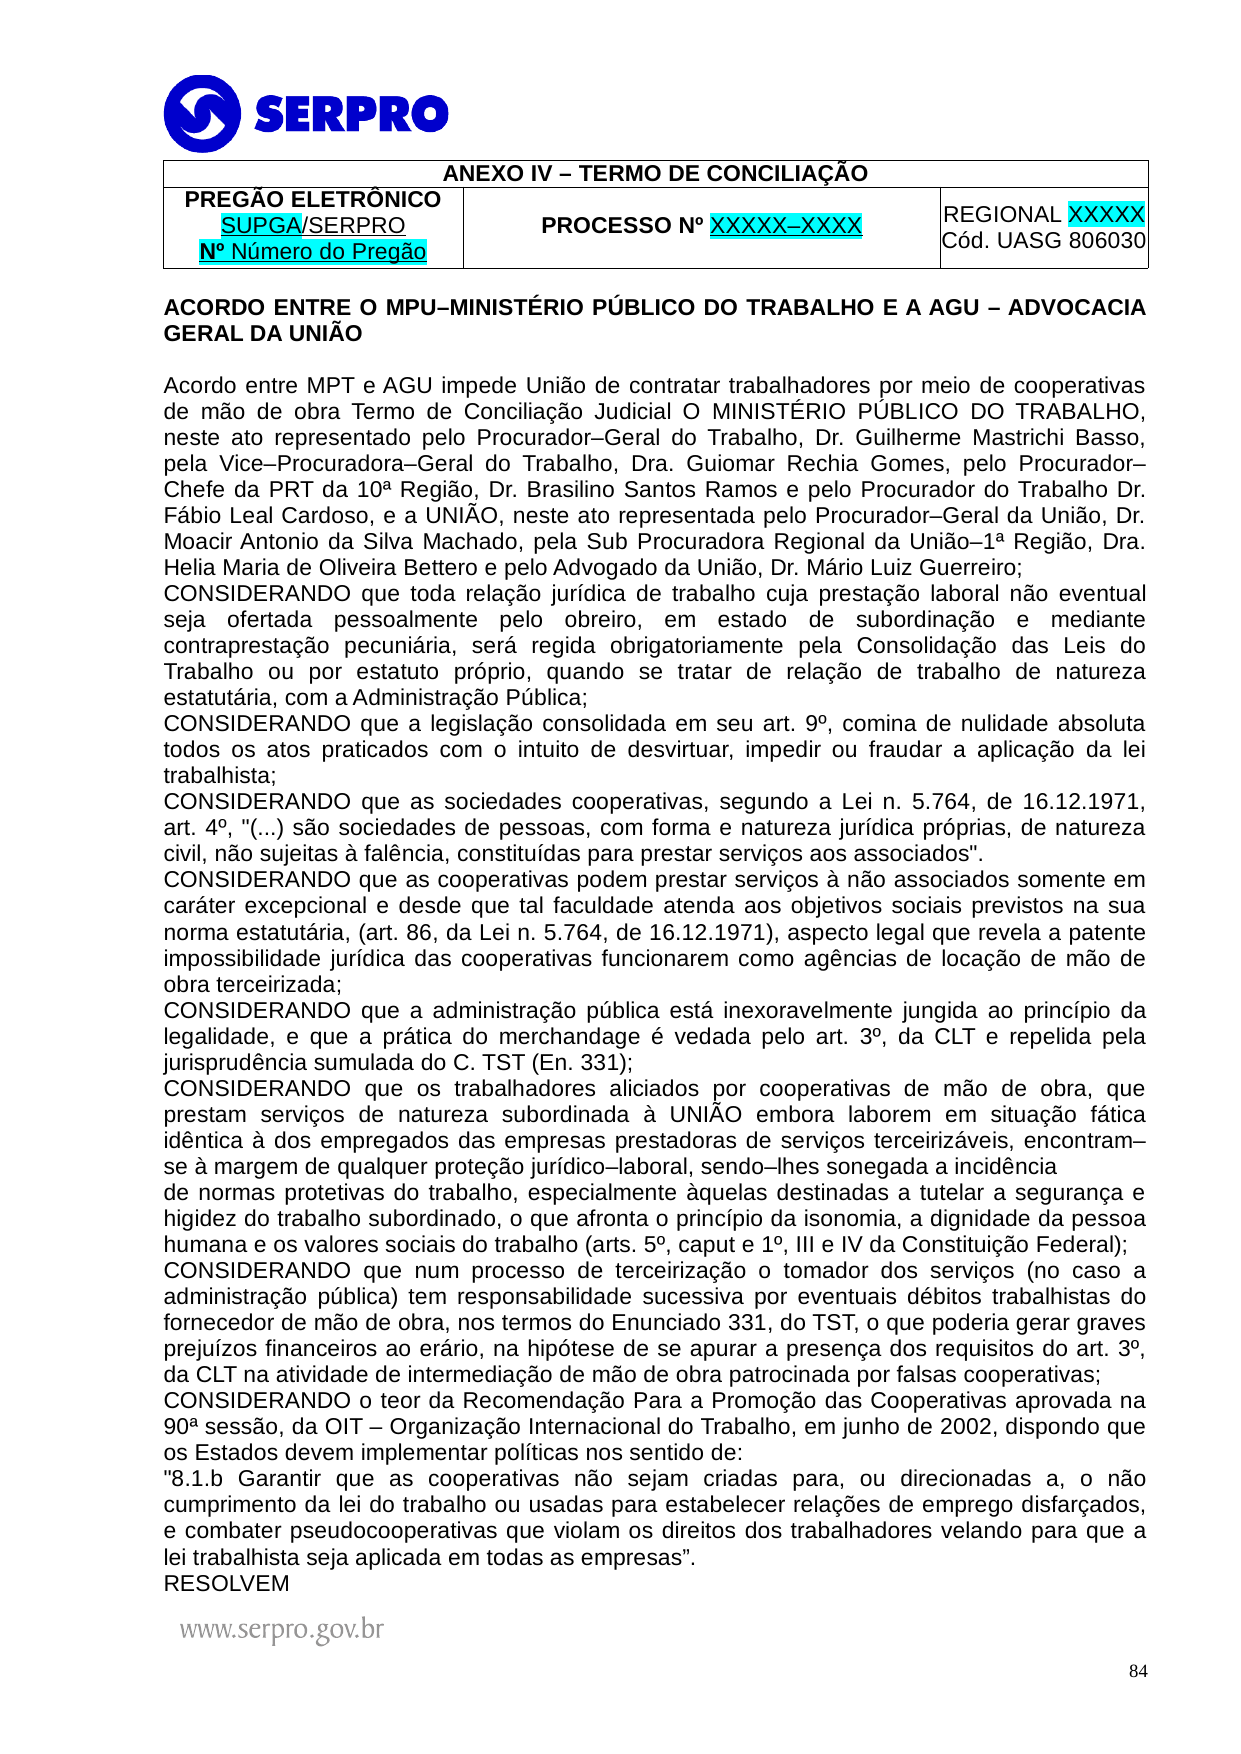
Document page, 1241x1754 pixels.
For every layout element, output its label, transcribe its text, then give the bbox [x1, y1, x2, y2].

text CONSIDERANDO que a legislação consolidada em seu art. 9º, comina de nulidade absoluta todos os atos praticados com o intuito de desvirtuar, impedir ou fraudar a aplicação da lei trabalhista; [163, 711, 1148, 789]
table_cell REGIONAL XXXXX Cód. UASG 806030 [941, 188, 1148, 268]
text CONSIDERANDO que num processo de terceirização o tomador dos serviços (no caso a administração pública) tem responsabilidade sucessiva por eventuais débitos trabalhistas do fornecedor de mão de obra, nos termos do Enunciado 331, do TST, o que poderia gerar graves prejuízos financeiros ao erário, na hipótese de se apurar a presença dos requisitos do art. 3º, da CLT na atividade de intermediação de mão de obra patrocinada por falsas cooperativas; [163, 1257, 1148, 1388]
text CONSIDERANDO que as sociedades cooperativas, segundo a Lei n. 5.764, de 16.12.1971, art. 4º, "(...) são sociedades de pessoas, com forma e natureza jurídica próprias, de natureza civil, não sujeitas à falência, constituídas para prestar serviços aos associados". [163, 789, 1148, 867]
text CONSIDERANDO que os trabalhadores aliciados por cooperativas de mão de obra, que prestam serviços de natureza subordinada à UNIÃO embora laborem em situação fática idêntica à dos empregados das empresas prestadoras de serviços terceirizáveis, encontram–se à margem de qualquer proteção jurídico–laboral, sendo–lhes sonegada a incidência [163, 1075, 1148, 1179]
text Acordo entre MPT e AGU impede União de contratar trabalhadores por meio de cooperativas de mão de obra Termo de Conciliação Judicial O MINISTÉRIO PÚBLICO DO TRABALHO, neste ato representado pelo Procurador–Geral do Trabalho, Dr. Guilherme Mastrichi Basso, pela Vice–Procuradora–Geral do Trabalho, Dra. Guiomar Rechia Gomes, pelo Procurador–Chefe da PRT da 10ª Região, Dr. Brasilino Santos Ramos e pelo Procurador do Trabalho Dr. Fábio Leal Cardoso, e a UNIÃO, neste ato representada pelo Procurador–Geral da União, Dr. Moacir Antonio da Silva Machado, pela Sub Procuradora Regional da União–1ª Região, Dra. Helia Maria de Oliveira Bettero e pelo Advogado da União, Dr. Mário Luiz Guerreiro; [163, 372, 1148, 580]
table_header ANEXO IV – TERMO DE CONCILIAÇÃO [164, 161, 1148, 187]
text de normas protetivas do trabalho, especialmente àquelas destinadas a tutelar a segurança e higidez do trabalho subordinado, o que afronta o princípio da isonomia, a dignidade da pessoa humana e os valores sociais do trabalho (arts. 5º, caput e 1º, III e IV da Constituição Federal); [163, 1179, 1148, 1257]
text CONSIDERANDO que as cooperativas podem prestar serviços à não associados somente em caráter excepcional e desde que tal faculdade atenda aos objetivos sociais previstos na sua norma estatutária, (art. 86, da Lei n. 5.764, de 16.12.1971), aspecto legal que revela a patente impossibilidade jurídica das cooperativas funcionarem como agências de locação de mão de obra terceirizada; [163, 867, 1148, 997]
table_cell PROCESSO Nº XXXXX–XXXX [464, 188, 940, 268]
picture [163, 75, 449, 153]
text CONSIDERANDO que a administração pública está inexoravelmente jungida ao princípio da legalidade, e que a prática do merchandage é vedada pelo art. 3º, da CLT e repelida pela jurisprudência sumulada do C. TST (En. 331); [163, 997, 1148, 1075]
text CONSIDERANDO que toda relação jurídica de trabalho cuja prestação laboral não eventual seja ofertada pessoalmente pelo obreiro, em estado de subordinação e mediante contraprestação pecuniária, será regida obrigatoriamente pela Consolidação das Leis do Trabalho ou por estatuto próprio, quando se tratar de relação de trabalho de natureza estatutária, com a Administração Pública; [163, 580, 1148, 711]
text ACORDO ENTRE O MPU–MINISTÉRIO PÚBLICO DO TRABALHO E A AGU – ADVOCACIA GERAL DA UNIÃO [163, 294, 1148, 346]
table_cell PREGÃO ELETRÔNICO SUPGA/SERPRO Nº Número do Pregão [164, 188, 463, 268]
text "8.1.b Garantir que as cooperativas não sejam criadas para, ou direcionadas a, o não cumprimento da lei do trabalho ou usadas para estabelecer relações de emprego disfarçados, e combater pseudocooperativas que violam os direitos dos trabalhadores velando para que a lei trabalhista seja aplicada em todas as empresas”. [163, 1466, 1148, 1570]
text RESOLVEM [163, 1570, 1148, 1596]
text CONSIDERANDO o teor da Recomendação Para a Promoção das Cooperativas aprovada na 90ª sessão, da OIT – Organização Internacional do Trabalho, em junho de 2002, dispondo que os Estados devem implementar políticas nos sentido de: [163, 1388, 1148, 1466]
